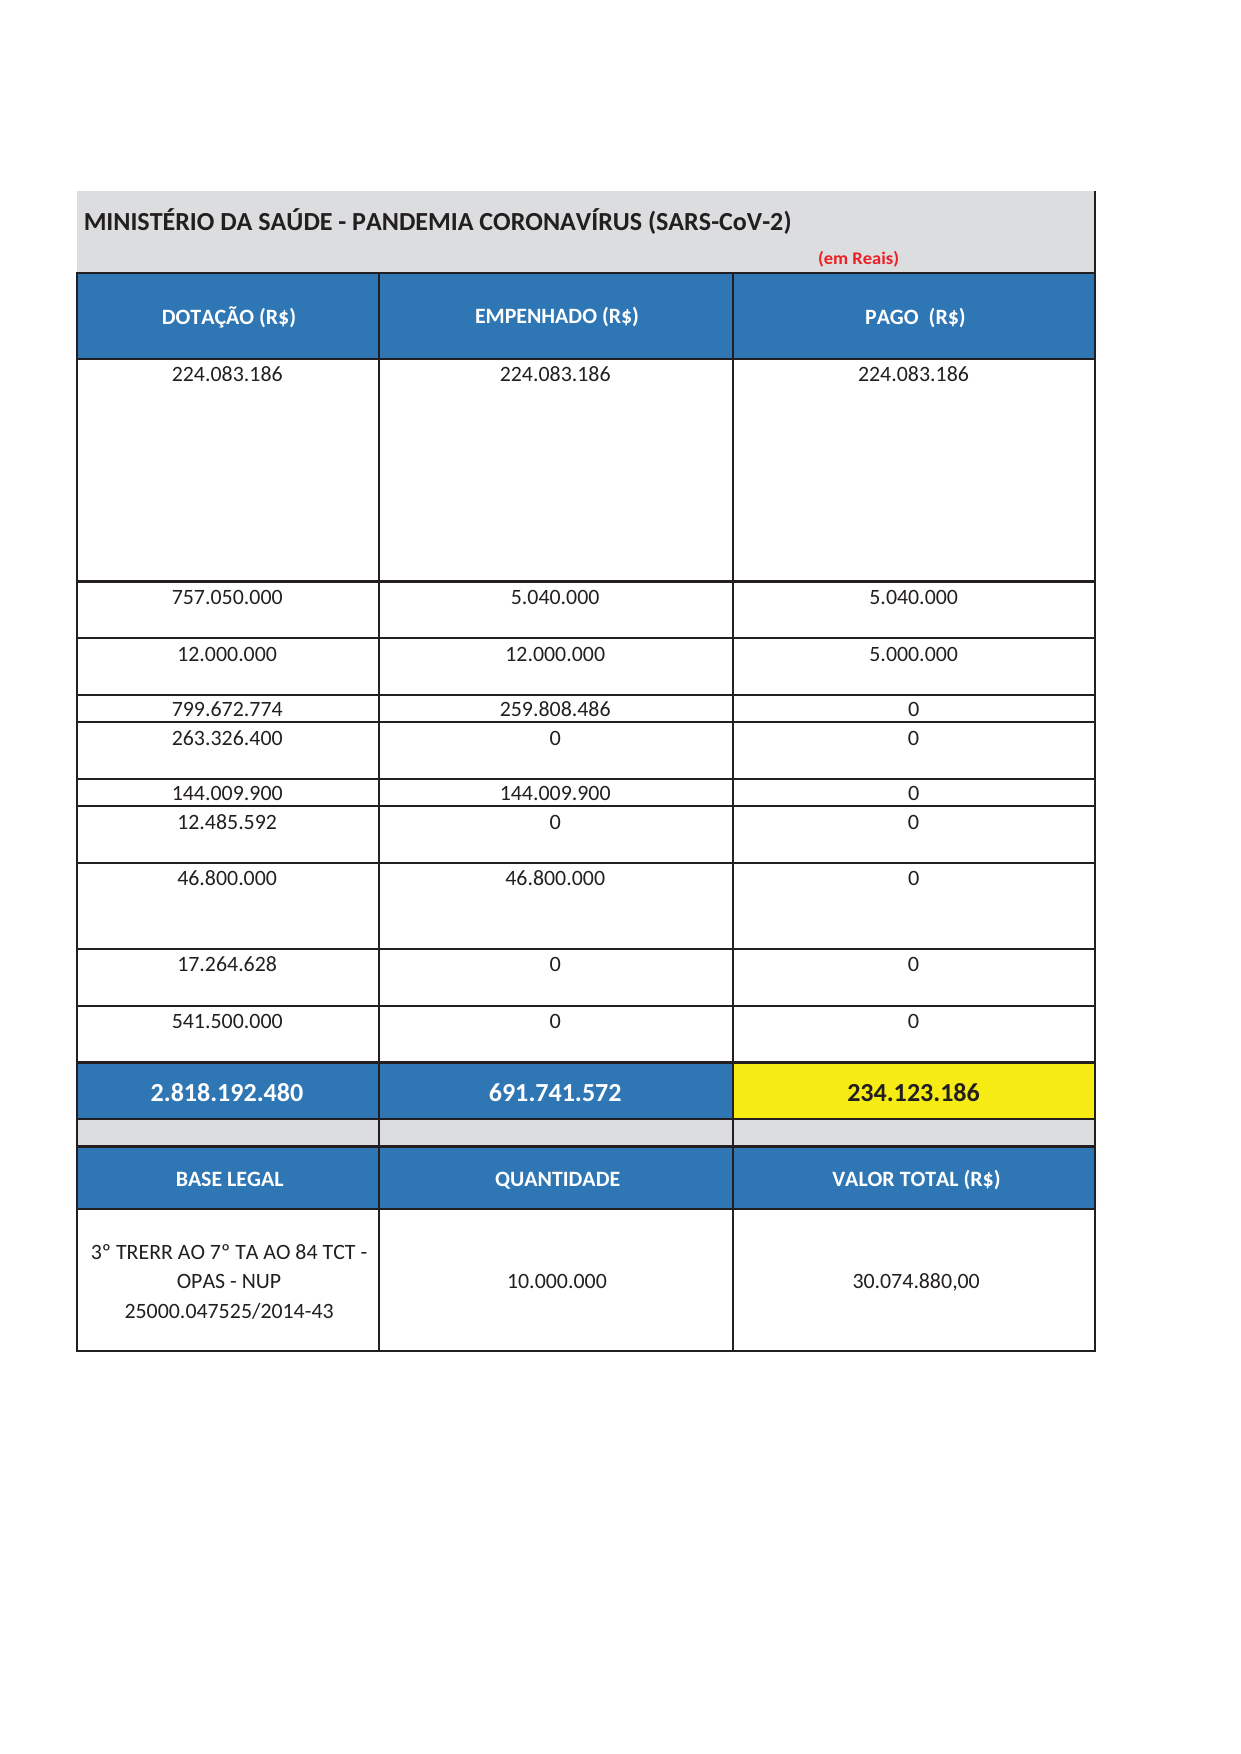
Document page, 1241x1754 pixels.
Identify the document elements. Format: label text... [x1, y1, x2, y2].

table_cell 799.672.774 [78, 696, 378, 721]
table_cell 12.000.000 [380, 639, 732, 694]
table_cell 0 [734, 864, 1094, 948]
table_cell 10.000.000 [380, 1210, 732, 1350]
table_cell 541.500.000 [78, 1007, 378, 1061]
table_cell 3º TRERR AO 7º TA AO 84 TCT - OPAS - NUP 25000.047525/2014-43 [78, 1210, 378, 1350]
table_cell 224.083.186 [734, 360, 1094, 580]
table_cell QUANTIDADE [380, 1148, 732, 1208]
table_cell 5.040.000 [734, 583, 1094, 637]
table_cell 757.050.000 [78, 583, 378, 637]
table_cell 30.074.880,00 [734, 1210, 1094, 1350]
table_cell 0 [734, 807, 1094, 862]
table_cell [78, 1120, 378, 1145]
table_cell BASE LEGAL [78, 1148, 378, 1208]
table_cell 46.800.000 [380, 864, 732, 948]
table_cell 0 [380, 1007, 732, 1061]
table_cell VALOR TOTAL (R$) [734, 1148, 1094, 1208]
table_cell 224.083.186 [380, 360, 732, 580]
table_cell 0 [734, 780, 1094, 805]
table_cell 144.009.900 [78, 780, 378, 805]
table_cell 0 [380, 723, 732, 778]
table_cell 12.000.000 [78, 639, 378, 694]
table_cell 0 [380, 950, 732, 1005]
table_cell 0 [734, 950, 1094, 1005]
table_cell 0 [734, 1007, 1094, 1061]
table_cell 46.800.000 [78, 864, 378, 948]
table_cell 0 [734, 696, 1094, 721]
table_cell 259.808.486 [380, 696, 732, 721]
table_cell 0 [380, 807, 732, 862]
table_cell 0 [734, 723, 1094, 778]
table_cell 2.818.192.480 [78, 1064, 378, 1118]
table_cell 5.040.000 [380, 583, 732, 637]
table_cell 5.000.000 [734, 639, 1094, 694]
table_cell 691.741.572 [380, 1064, 732, 1118]
table_cell 17.264.628 [78, 950, 378, 1005]
table_cell 224.083.186 [78, 360, 378, 580]
table_cell 263.326.400 [78, 723, 378, 778]
table_cell DOTAÇÃO (R$) [78, 274, 378, 358]
table_cell 12.485.592 [78, 807, 378, 862]
table_cell PAGO (R$) [734, 274, 1094, 358]
table_cell 234.123.186 [734, 1064, 1094, 1118]
table_cell [734, 1120, 1094, 1145]
table_header MINISTÉRIO DA SAÚDE - PANDEMIA CORONAVÍRUS (SARS-CoV-2) (em Reais) [77, 191, 1094, 272]
table_cell [380, 1120, 732, 1145]
table_cell EMPENHADO (R$) [380, 274, 732, 358]
table_cell 144.009.900 [380, 780, 732, 805]
